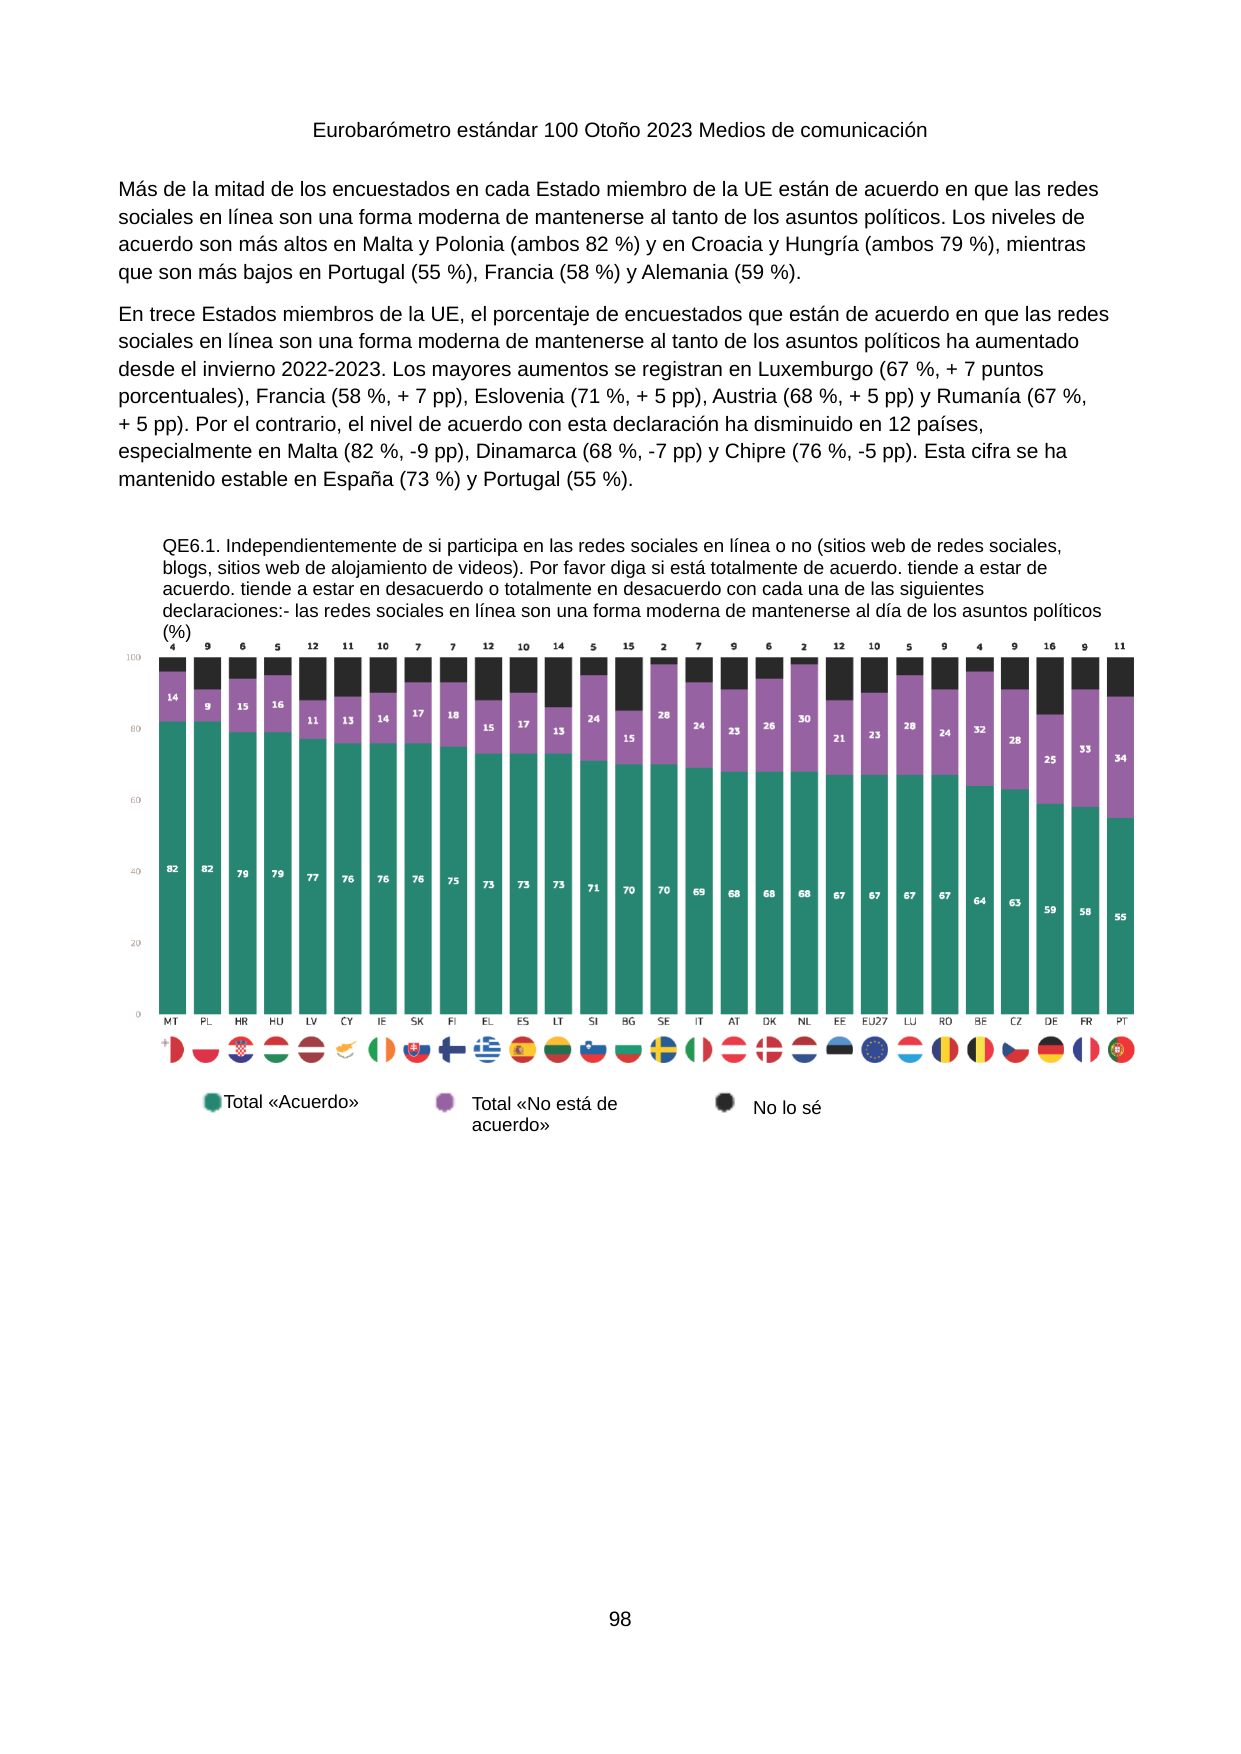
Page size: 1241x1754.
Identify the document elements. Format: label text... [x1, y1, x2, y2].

text Más de la mitad de los encuestados en cada Estado miembro de la UE están de acuerdo en que las redes sociales en línea son una forma moderna de mantenerse al tanto de los asuntos políticos. Los niveles de acuerdo son más altos en Malta y Polonia (ambos 82 %) y en Croacia y Hungría (ambos 79 %), mientras que son más bajos en Portugal (55 %), Francia (58 %) y Alemania (59 %). [118, 177, 1122, 283]
picture [118, 636, 1141, 1071]
text En trece Estados miembros de la UE, el porcentaje de encuestados que están de acuerdo en que las redes sociales en línea son una forma moderna de mantenerse al tanto de los asuntos políticos ha aumentado desde el invierno 2022-2023. Los mayores aumentos se registran en Luxemburgo (67 %, + 7 puntos porcentuales), Francia (58 %, + 7 pp), Eslovenia (71 %, + 5 pp), Austria (68 %, + 5 pp) y Rumanía (67 %, + 5 pp). Por el contrario, el nivel de acuerdo con esta declaración ha disminuido en 12 países, especialmente en Malta (82 %, -9 pp), Dinamarca (68 %, -7 pp) y Chipre (76 %, -5 pp). Esta cifra se ha mantenido estable en España (73 %) y Portugal (55 %). [118, 302, 1122, 491]
picture [170, 1073, 954, 1144]
